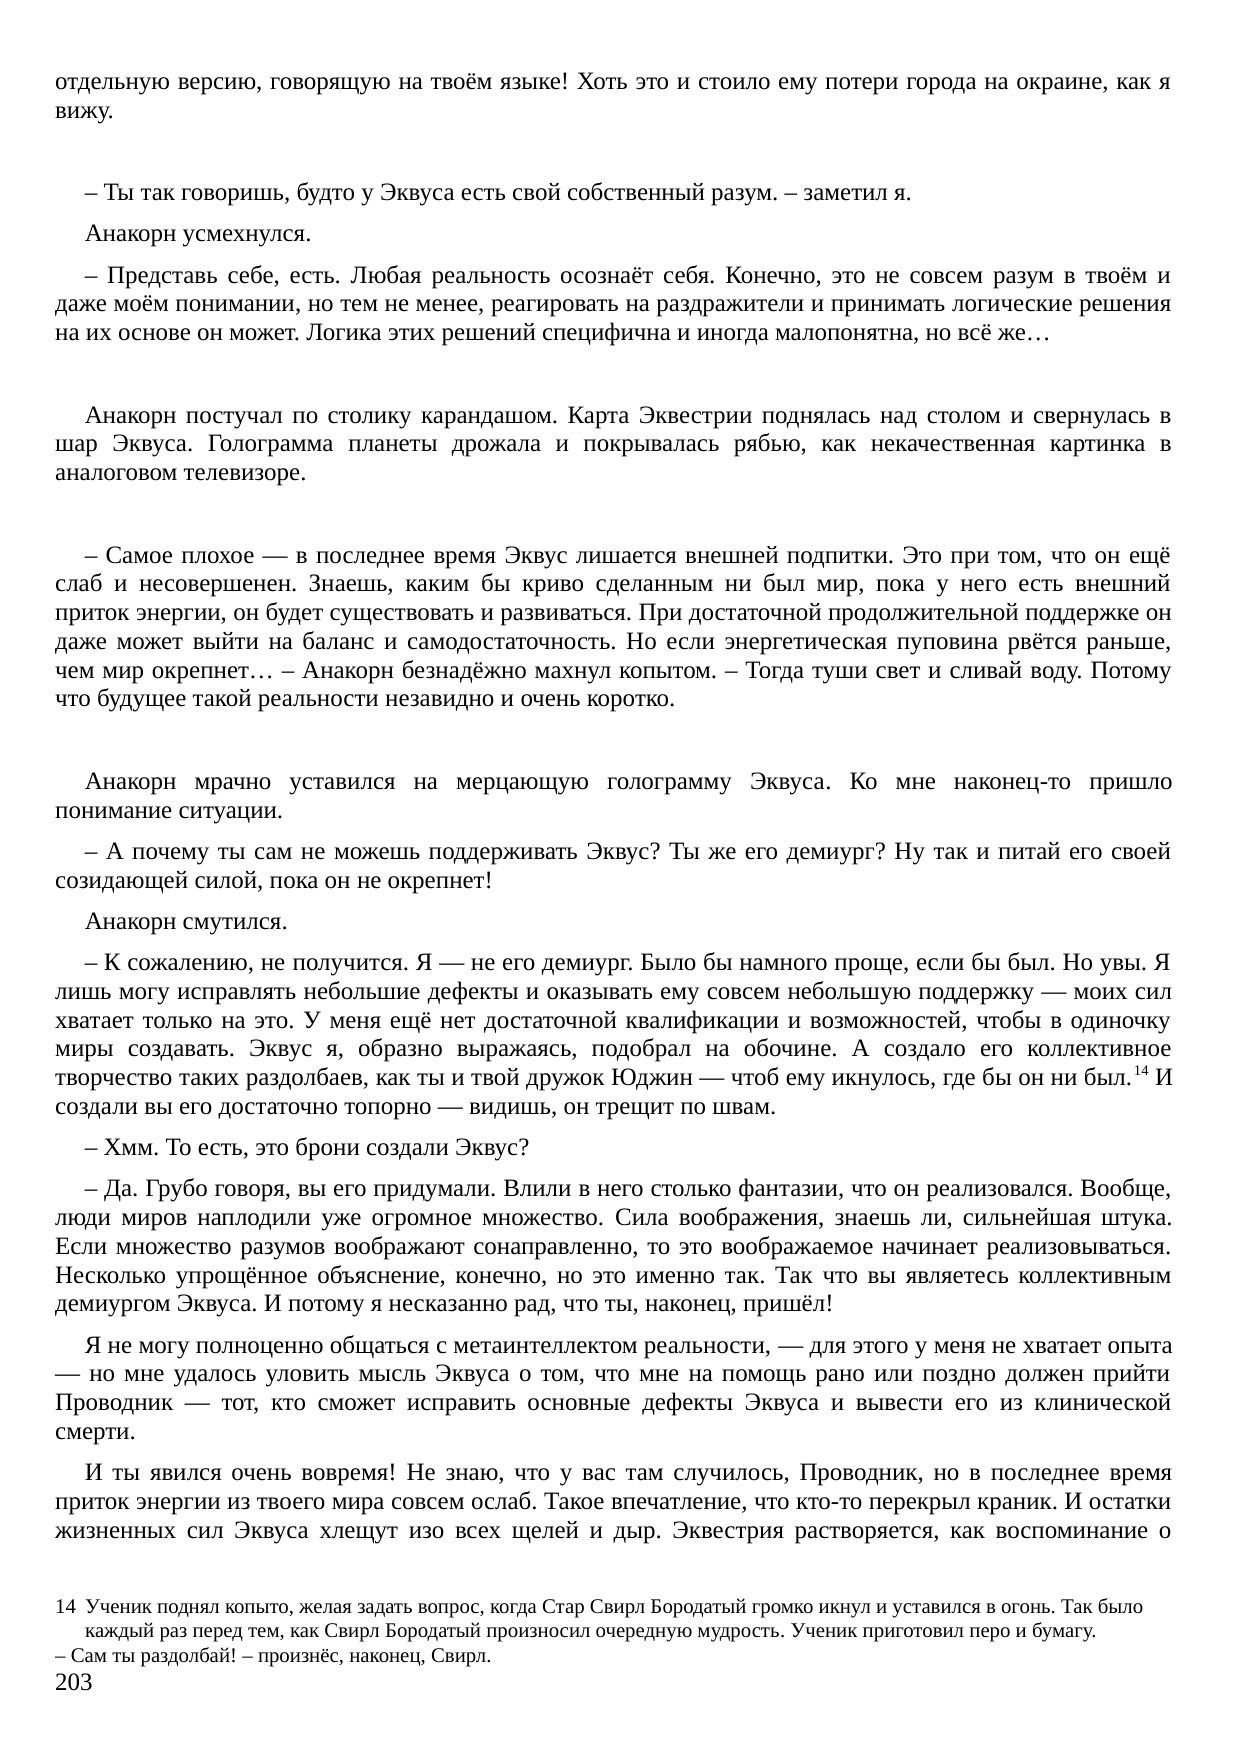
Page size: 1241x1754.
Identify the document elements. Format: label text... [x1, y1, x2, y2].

text Анакорн мрачно уставился на мерцающую голограмму Эквуса. Ко мне наконец-то пришло понимание ситуации. [55, 766, 1173, 823]
text Ученик поднял копыто, желая задать вопрос, когда Стар Свирл Бородатый громко икнул и уставился в огонь. Так было каждый раз перед тем, как Свирл Бородатый произносил очередную мудрость. Ученик приготовил перо и бумагу. [55, 1594, 1173, 1642]
text – Да. Грубо говоря, вы его придумали. Влили в него столько фантазии, что он реализовался. Вообще, люди миров наплодили уже огромное множество. Сила воображения, знаешь ли, сильнейшая штука. Если множество разумов воображают сонаправленно, то это воображаемое начинает реализовываться. Несколько упрощённое объяснение, конечно, но это именно так. Так что вы являетесь коллективным демиургом Эквуса. И потому я несказанно рад, что ты, наконец, пришёл! [55, 1173, 1173, 1317]
text – Сам ты раздолбай! – произнёс, наконец, Свирл. [55, 1642, 1173, 1667]
text – Самое плохое — в последнее время Эквус лишается внешней подпитки. Это при том, что он ещё слаб и несовершенен. Знаешь, каким бы криво сделанным ни был мир, пока у него есть внешний приток энергии, он будет существовать и развиваться. При достаточной продолжительной поддержке он даже может выйти на баланс и самодостаточность. Но если энергетическая пуповина рвётся раньше, чем мир окрепнет… – Анакорн безнадёжно махнул копытом. – Тогда туши свет и сливай воду. Потому что будущее такой реальности незавидно и очень коротко. [55, 540, 1173, 712]
text Анакорн постучал по столику карандашом. Карта Эквестрии поднялась над столом и свернулась в шар Эквуса. Голограмма планеты дрожала и покрывалась рябью, как некачественная картинка в аналоговом телевизоре. [55, 400, 1173, 486]
text – Хмм. То есть, это брони создали Эквус? [55, 1132, 1173, 1161]
text – А почему ты сам не можешь поддерживать Эквус? Ты же его демиург? Ну так и питай его своей созидающей силой, пока он не окрепнет! [55, 836, 1173, 893]
text – К сожалению, не получится. Я — не его демиург. Было бы намного проще, если бы был. Но увы. Я лишь могу исправлять небольшие дефекты и оказывать ему совсем небольшую поддержку — моих сил хватает только на это. У меня ещё нет достаточной квалификации и возможностей, чтобы в одиночку миры создавать. Эквус я, образно выражаясь, подобрал на обочине. А создало его коллективное творчество таких раздолбаев, как ты и твой дружок Юджин — чтоб ему икнулось, где бы он ни был. И создали вы его достаточно топорно — видишь, он трещит по швам. [55, 947, 1173, 1120]
text отдельную версию, говорящую на твоём языке! Хоть это и стоило ему потери города на окраине, как я вижу. [55, 66, 1173, 123]
text И ты явился очень вовремя! Не знаю, что у вас там случилось, Проводник, но в последнее время приток энергии из твоего мира совсем ослаб. Такое впечатление, что кто-то перекрыл краник. И остатки жизненных сил Эквуса хлещут изо всех щелей и дыр. Эквестрия растворяется, как воспоминание о [55, 1457, 1173, 1543]
text – Представь себе, есть. Любая реальность осознаёт себя. Конечно, это не совсем разум в твоём и даже моём понимании, но тем не менее, реагировать на раздражители и принимать логические решения на их основе он может. Логика этих решений специфична и иногда малопонятна, но всё же… [55, 260, 1173, 346]
text Анакорн смутился. [55, 906, 1173, 935]
text – Ты так говоришь, будто у Эквуса есть свой собственный разум. – заметил я. [55, 177, 1173, 206]
text Я не могу полноценно общаться с метаинтеллектом реальности, — для этого у меня не хватает опыта — но мне удалось уловить мысль Эквуса о том, что мне на помощь рано или поздно должен прийти Проводник — тот, кто сможет исправить основные дефекты Эквуса и вывести его из клинической смерти. [55, 1330, 1173, 1445]
text Анакорн усмехнулся. [55, 218, 1173, 247]
